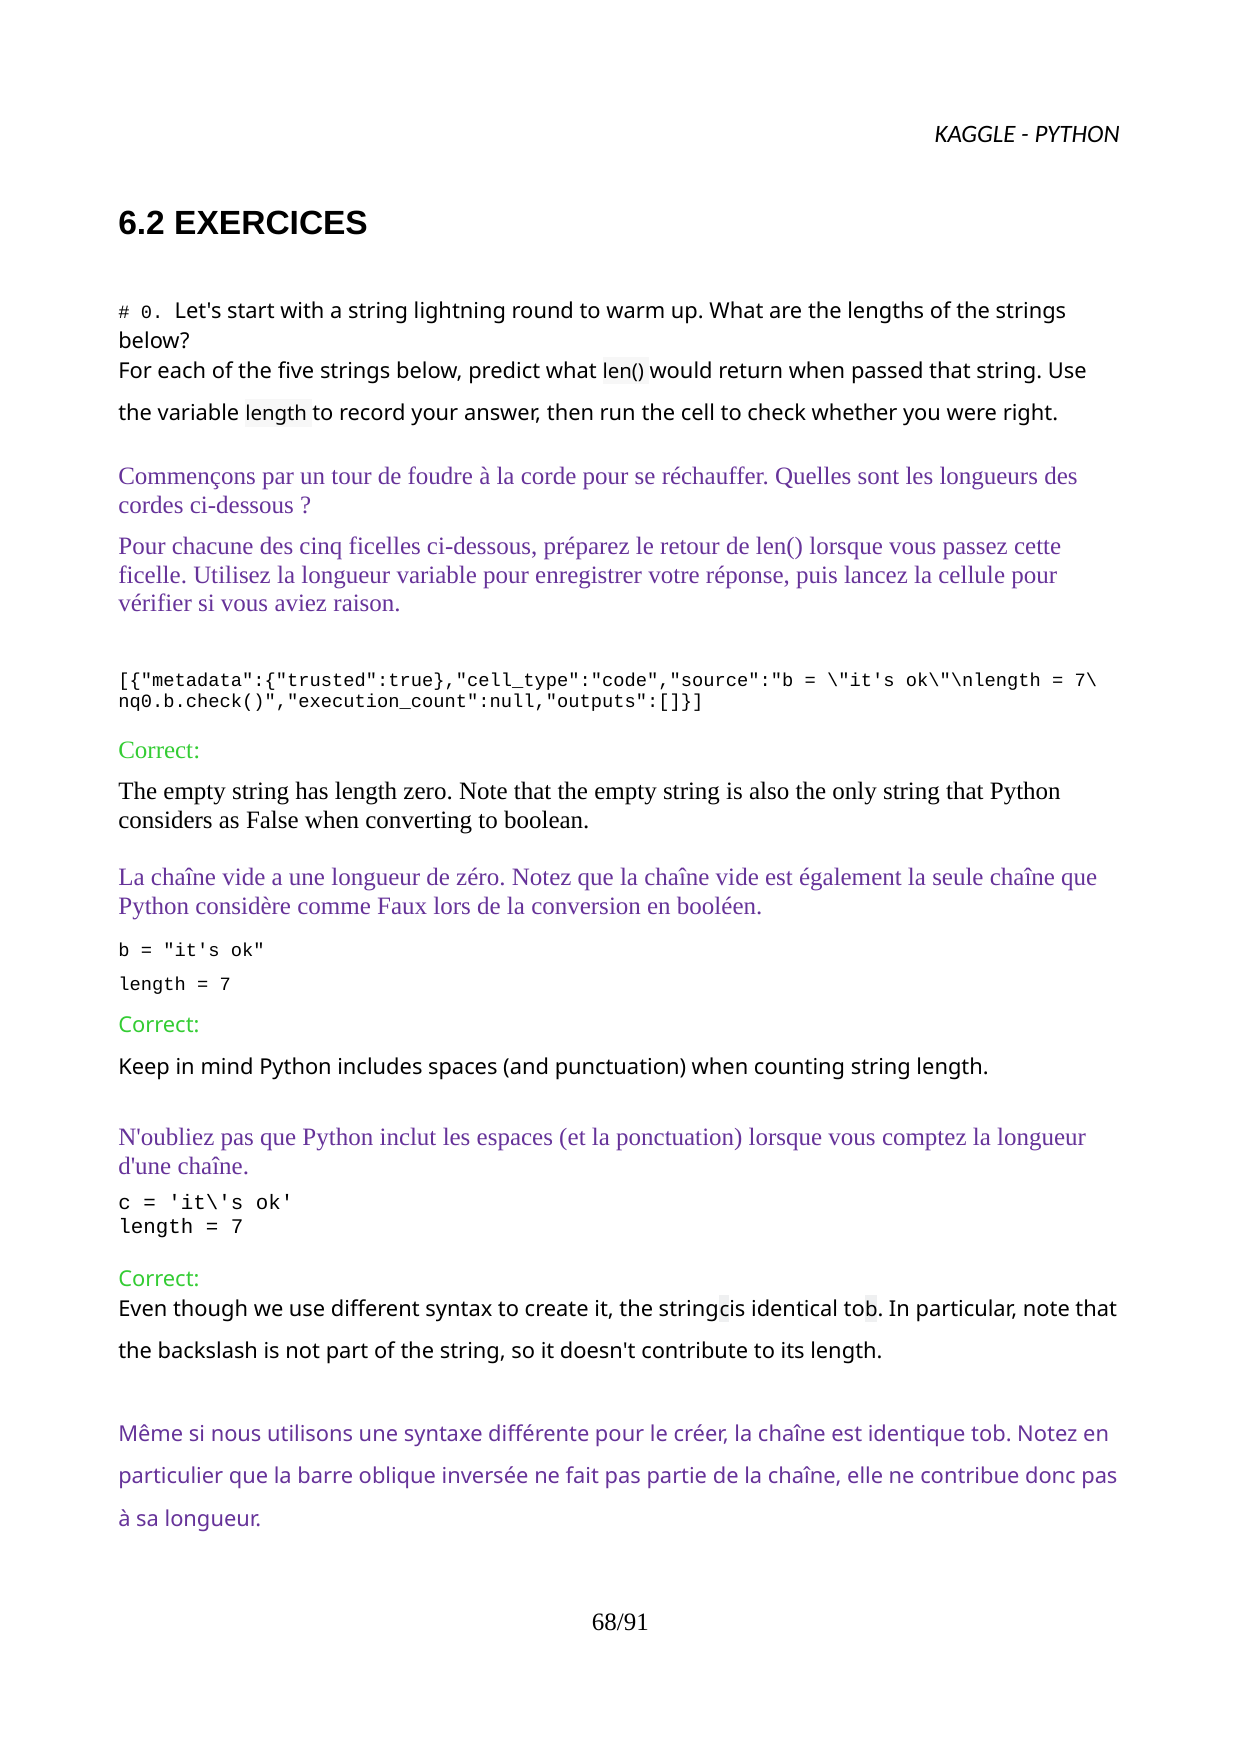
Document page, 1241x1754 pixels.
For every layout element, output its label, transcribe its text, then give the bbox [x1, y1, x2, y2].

text Même si nous utilisons une syntaxe différente pour le créer, la chaîne est identique tob. Notez en particulier que la barre oblique inversée ne fait pas partie de la chaîne, elle ne contribue donc pas à sa longueur. [118, 1418, 1122, 1532]
text length = 7 [118, 975, 1122, 996]
text c = 'it\'s ok' [118, 1192, 1122, 1216]
text Correct: [118, 1009, 1122, 1038]
subtitle 6.2 EXERCICES [118, 203, 1122, 242]
text [{"metadata":{"trusted":true},"cell_type":"code","source":"b = \"it's ok\"\nlength = 7\nq0.b.check()","execution_count":null,"outputs":[]}] [118, 671, 1122, 713]
text N'oubliez pas que Python inclut les espaces (et la ponctuation) lorsque vous comptez la longueur d'une chaîne. [118, 1122, 1122, 1179]
text Commençons par un tour de foudre à la corde pour se réchauffer. Quelles sont les longueurs des cordes ci-dessous ? [118, 461, 1122, 518]
text The empty string has length zero. Note that the empty string is also the only string that Python considers as False when converting to boolean. [118, 776, 1122, 833]
text # 0. Let's start with a string lightning round to warm up. What are the lengths of the strings below? [118, 296, 1122, 355]
text La chaîne vide a une longueur de zéro. Notez que la chaîne vide est également la seule chaîne que Python considère comme Faux lors de la conversion en booléen. [118, 862, 1122, 920]
text Correct: [118, 735, 1122, 763]
text length = 7 [118, 1216, 1122, 1239]
text For each of the five strings below, predict what len() would return when passed that string. Use the variable length to record your answer, then run the cell to check whether you were right. [118, 355, 1122, 427]
text Keep in mind Python includes spaces (and punctuation) when counting string length. [118, 1051, 1122, 1081]
text Correct: [118, 1239, 1122, 1293]
text b = "it's ok" [118, 941, 1122, 962]
text Even though we use different syntax to create it, the stringcis identical tob. In particular, note that the backslash is not part of the string, so it doesn't contribute to its length. [118, 1293, 1122, 1365]
text Pour chacune des cinq ficelles ci-dessous, préparez le retour de len() lorsque vous passez cette ficelle. Utilisez la longueur variable pour enregistrer votre réponse, puis lancez la cellule pour vérifier si vous aviez raison. [118, 531, 1122, 617]
